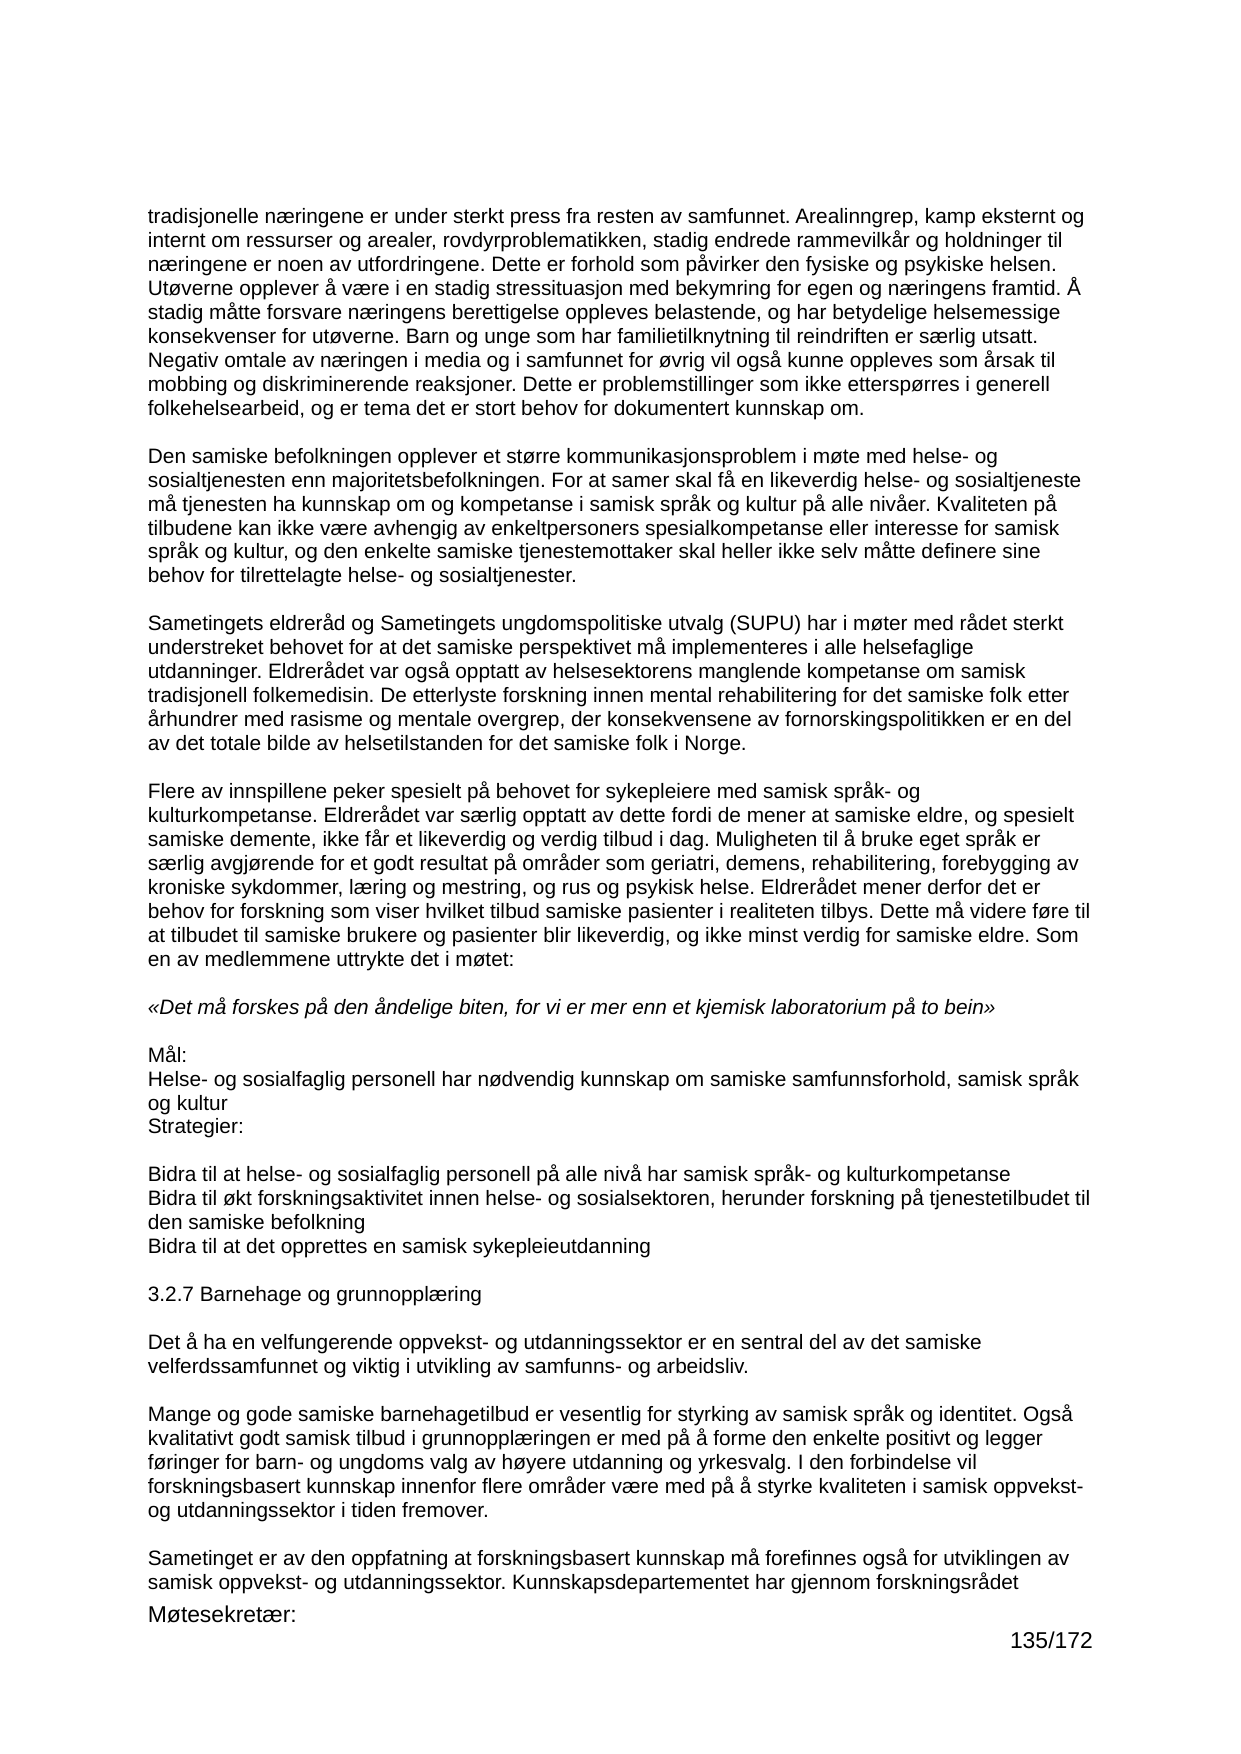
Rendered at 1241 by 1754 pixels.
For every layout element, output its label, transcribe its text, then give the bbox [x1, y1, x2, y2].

table_header tradisjonelle næringene er under sterkt press fra resten av samfunnet. Arealinngrep, kamp eksternt og internt om ressurser og arealer, rovdyrproblematikken, stadig endrede rammevilkår og holdninger til næringene er noen av utfordringene. Dette er forhold som påvirker den fysiske og psykiske helsen. Utøverne opplever å være i en stadig stressituasjon med bekymring for egen og næringens framtid. Å stadig måtte forsvare næringens berettigelse oppleves belastende, og har betydelige helsemessige konsekvenser for utøverne. Barn og unge som har familietilknytning til reindriften er særlig utsatt. Negativ omtale av næringen i media og i samfunnet for øvrig vil også kunne oppleves som årsak til mobbing og diskriminerende reaksjoner. Dette er problemstillinger som ikke etterspørres i generell folkehelsearbeid, og er tema det er stort behov for dokumentert kunnskap om. Den samiske befolkningen opplever et større kommunikasjonsproblem i møte med helse- og sosialtjenesten enn majoritetsbefolkningen. For at samer skal få en likeverdig helse- og sosialtjeneste må tjenesten ha kunnskap om og kompetanse i samisk språk og kultur på alle nivåer. Kvaliteten på tilbudene kan ikke være avhengig av enkeltpersoners spesialkompetanse eller interesse for samisk språk og kultur, og den enkelte samiske tjenestemottaker skal heller ikke selv måtte definere sine behov for tilrettelagte helse- og sosialtjenester. Sametingets eldreråd og Sametingets ungdomspolitiske utvalg (SUPU) har i møter med rådet sterkt understreket behovet for at det samiske perspektivet må implementeres i alle helsefaglige utdanninger. Eldrerådet var også opptatt av helsesektorens manglende kompetanse om samisk tradisjonell folkemedisin. De etterlyste forskning innen mental rehabilitering for det samiske folk etter århundrer med rasisme og mentale overgrep, der konsekvensene av fornorskingspolitikken er en del av det totale bilde av helsetilstanden for det samiske folk i Norge. Flere av innspillene peker spesielt på behovet for sykepleiere med samisk språk- og kulturkompetanse. Eldrerådet var særlig opptatt av dette fordi de mener at samiske eldre, og spesielt samiske demente, ikke får et likeverdig og verdig tilbud i dag. Muligheten til å bruke eget språk er særlig avgjørende for et godt resultat på områder som geriatri, demens, rehabilitering, forebygging av kroniske sykdommer, læring og mestring, og rus og psykisk helse. Eldrerådet mener derfor det er behov for forskning som viser hvilket tilbud samiske pasienter i realiteten tilbys. Dette må videre føre til at tilbudet til samiske brukere og pasienter blir likeverdig, og ikke minst verdig for samiske eldre. Som en av medlemmene uttrykte det i møtet: «Det må forskes på den åndelige biten, for vi er mer enn et kjemisk laboratorium på to bein» Mål: Helse- og sosialfaglig personell har nødvendig kunnskap om samiske samfunnsforhold, samisk språk og kultur Strategier: Bidra til at helse- og sosialfaglig personell på alle nivå har samisk språk- og kulturkompetanse Bidra til økt forskningsaktivitet innen helse- og sosialsektoren, herunder forskning på tjenestetilbudet til den samiske befolkning Bidra til at det opprettes en samisk sykepleieutdanning 3.2.7 Barnehage og grunnopplæring Det å ha en velfungerende oppvekst- og utdanningssektor er en sentral del av det samiske velferdssamfunnet og viktig i utvikling av samfunns- og arbeidsliv. Mange og gode samiske barnehagetilbud er vesentlig for styrking av samisk språk og identitet. Også kvalitativt godt samisk tilbud i grunnopplæringen er med på å forme den enkelte positivt og legger føringer for barn- og ungdoms valg av høyere utdanning og yrkesvalg. I den forbindelse vil forskningsbasert kunnskap innenfor flere områder være med på å styrke kvaliteten i samisk oppvekst- og utdanningssektor i tiden fremover. Sametinget er av den oppfatning at forskningsbasert kunnskap må forefinnes også for utviklingen av samisk oppvekst- og utdanningssektor. Kunnskapsdepartementet har gjennom forskningsrådet [136, 148, 1104, 1593]
